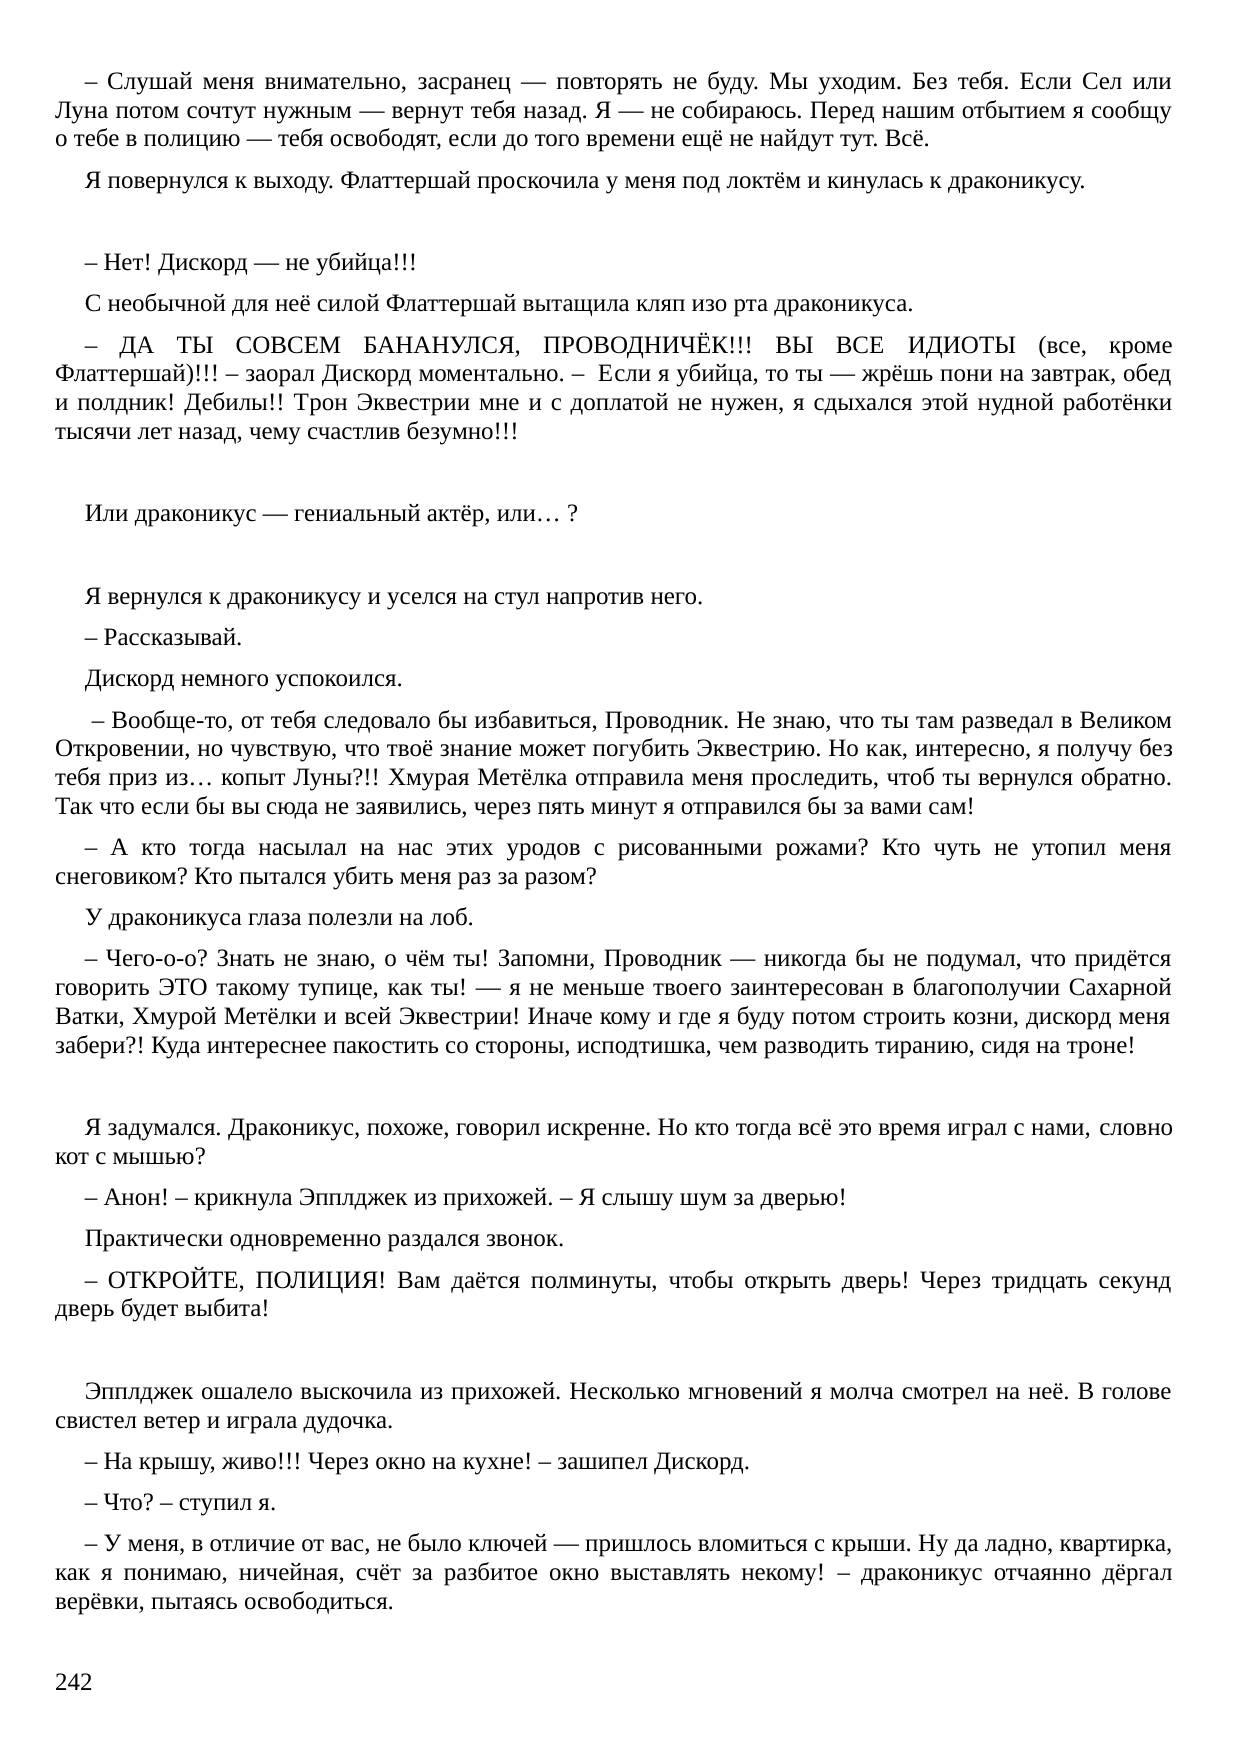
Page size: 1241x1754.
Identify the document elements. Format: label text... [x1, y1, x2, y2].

text – Рассказывай. [55, 622, 1173, 651]
text Практически одновременно раздался звонок. [55, 1223, 1173, 1252]
text – Анон! – крикнула Эпплджек из прихожей. – Я слышу шум за дверью! [55, 1182, 1173, 1211]
text – Что? – ступил я. [55, 1487, 1173, 1516]
text Дискорд немного успокоился. [55, 663, 1173, 692]
text – На крышу, живо!!! Через окно на кухне! – зашипел Дискорд. [55, 1446, 1173, 1475]
text – ДА ТЫ СОВСЕМ БАНАНУЛСЯ, ПРОВОДНИЧЁК!!! ВЫ ВСЕ ИДИОТЫ (все, кроме Флаттершай)!!! – заорал Дискорд моментально. – Если я убийца, то ты — жрёшь пони на завтрак, обед и полдник! Дебилы!! Трон Эквестрии мне и с доплатой не нужен, я сдыхался этой нудной работёнки тысячи лет назад, чему счастлив безумно!!! [55, 330, 1173, 445]
text – А кто тогда насылал на нас этих уродов с рисованными рожами? Кто чуть не утопил меня снеговиком? Кто пытался убить меня раз за разом? [55, 832, 1173, 890]
text – У меня, в отличие от вас, не было ключей — пришлось вломиться с крыши. Ну да ладно, квартирка, как я понимаю, ничейная, счёт за разбитое окно выставлять некому! – драконикус отчаянно дёргал верёвки, пытаясь освободиться. [55, 1528, 1173, 1615]
text – Нет! Дискорд — не убийца!!! [55, 247, 1173, 276]
text Или драконикус — гениальный актёр, или… ? [55, 498, 1173, 527]
text – ОТКРОЙТЕ, ПОЛИЦИЯ! Вам даётся полминуты, чтобы открыть дверь! Через тридцать секунд дверь будет выбита! [55, 1265, 1173, 1322]
text Эпплджек ошалело выскочила из прихожей. Несколько мгновений я молча смотрел на неё. В голове свистел ветер и играла дудочка. [55, 1376, 1173, 1433]
text Я вернулся к драконикусу и уселся на стул напротив него. [55, 581, 1173, 610]
text С необычной для неё силой Флаттершай вытащила кляп изо рта драконикуса. [55, 288, 1173, 317]
text – Слушай меня внимательно, засранец — повторять не буду. Мы уходим. Без тебя. Если Сел или Луна потом сочтут нужным — вернут тебя назад. Я — не собираюсь. Перед нашим отбытием я сообщу о тебе в полицию — тебя освободят, если до того времени ещё не найдут тут. Всё. [55, 66, 1173, 152]
text У драконикуса глаза полезли на лоб. [55, 902, 1173, 931]
text – Чего-о-о? Знать не знаю, о чём ты! Запомни, Проводник — никогда бы не подумал, что придётся говорить ЭТО такому тупице, как ты! — я не меньше твоего заинтересован в благополучии Сахарной Ватки, Хмурой Метёлки и всей Эквестрии! Иначе кому и где я буду потом строить козни, дискорд меня забери?! Куда интереснее пакостить со стороны, исподтишка, чем разводить тиранию, сидя на троне! [55, 943, 1173, 1058]
text – Вообще-то, от тебя следовало бы избавиться, Проводник. Не знаю, что ты там разведал в Великом Откровении, но чувствую, что твоё знание может погубить Эквестрию. Но как, интересно, я получу без тебя приз из… копыт Луны?!! Хмурая Метёлка отправила меня проследить, чтоб ты вернулся обратно. Так что если бы вы сюда не заявились, через пять минут я отправился бы за вами сам! [55, 705, 1173, 820]
text Я повернулся к выходу. Флаттершай проскочила у меня под локтём и кинулась к драконикусу. [55, 165, 1173, 193]
text Я задумался. Драконикус, похоже, говорил искренне. Но кто тогда всё это время играл с нами, словно кот с мышью? [55, 1112, 1173, 1170]
